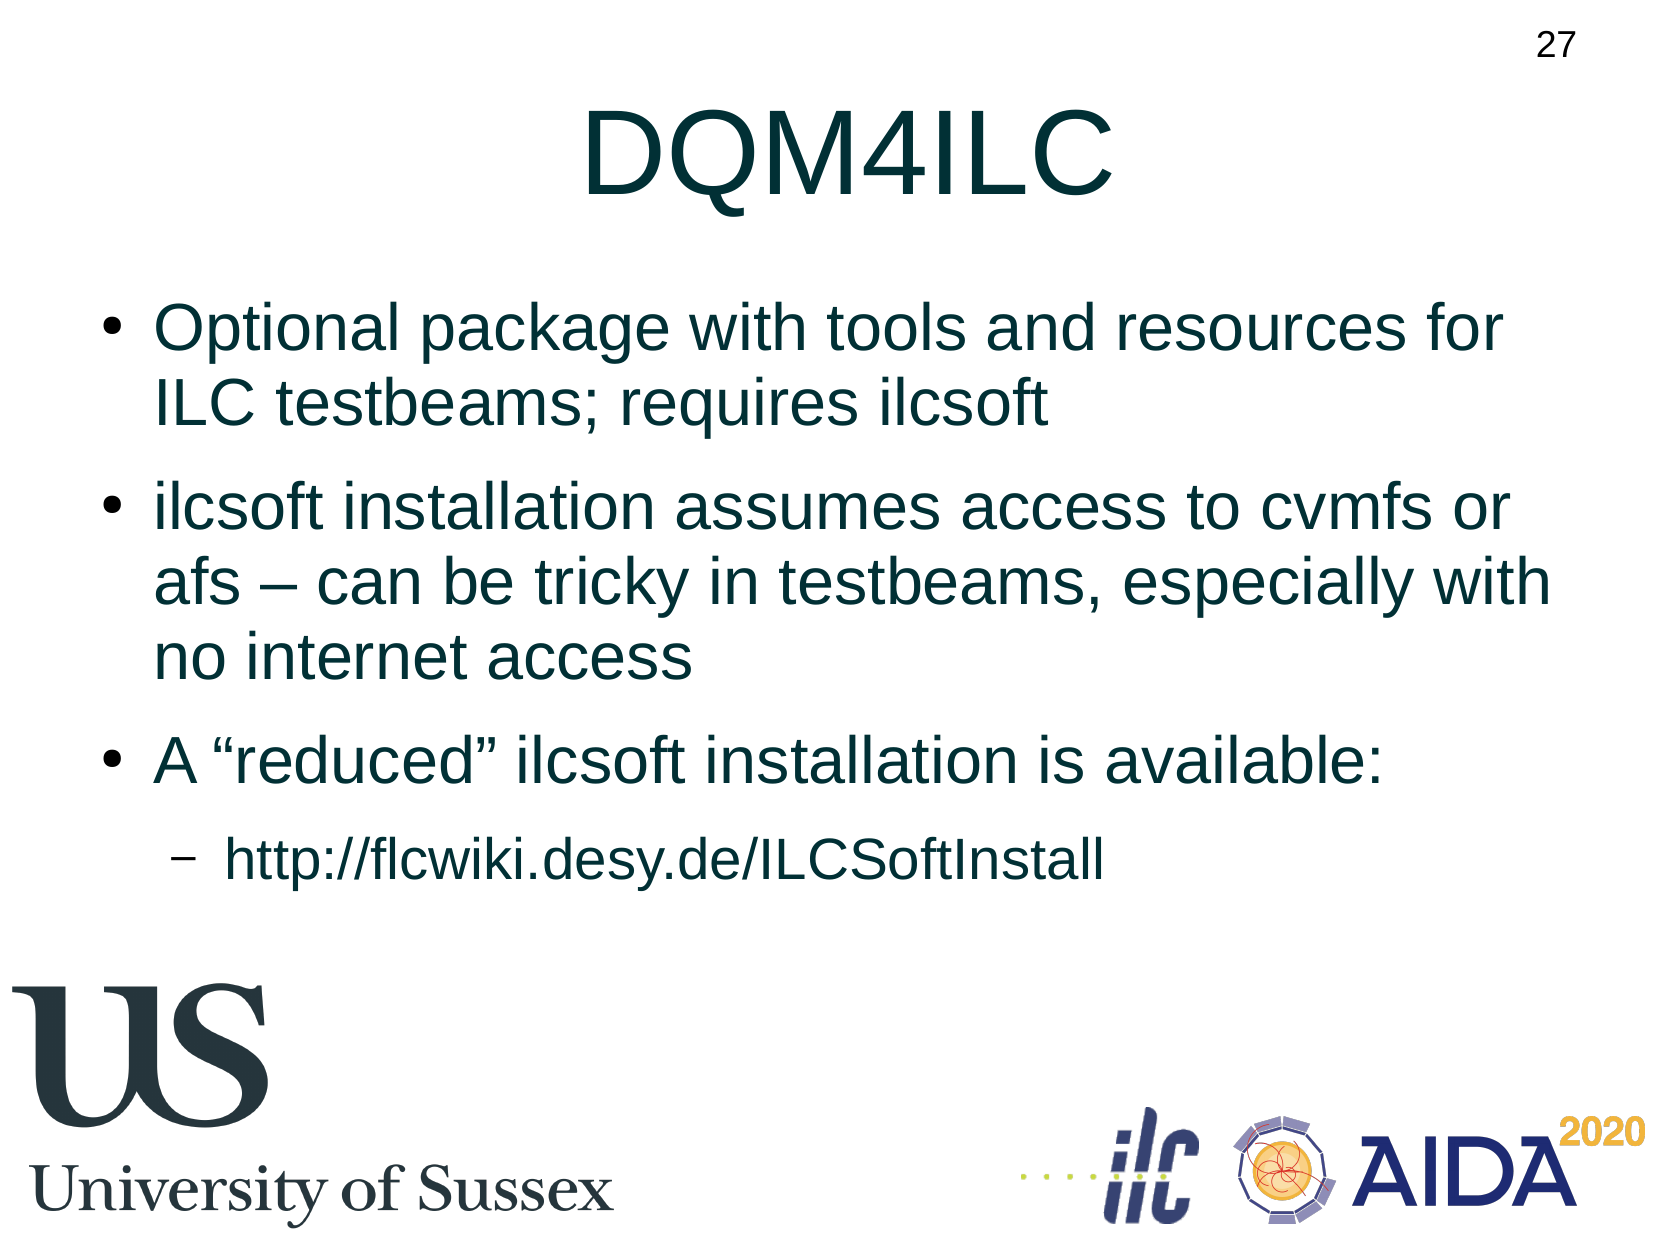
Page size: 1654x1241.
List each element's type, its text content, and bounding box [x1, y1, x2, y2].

picture [1021, 1107, 1199, 1224]
list Optional package with tools and resources for ILC testbeams; requires ilcsoft ilcsoft installation assumes access to cvmfs or afs – can be tricky in testbeams, especially with no internet access A “reduced” ilcsoft installation is available: http://flcwiki.desy.de/ILCSoftInstall [82, 290, 1571, 957]
picture [11, 982, 615, 1229]
picture [1233, 1116, 1645, 1224]
text_box [1521, 16, 1654, 84]
title DQM4ILC [82, 49, 1571, 257]
